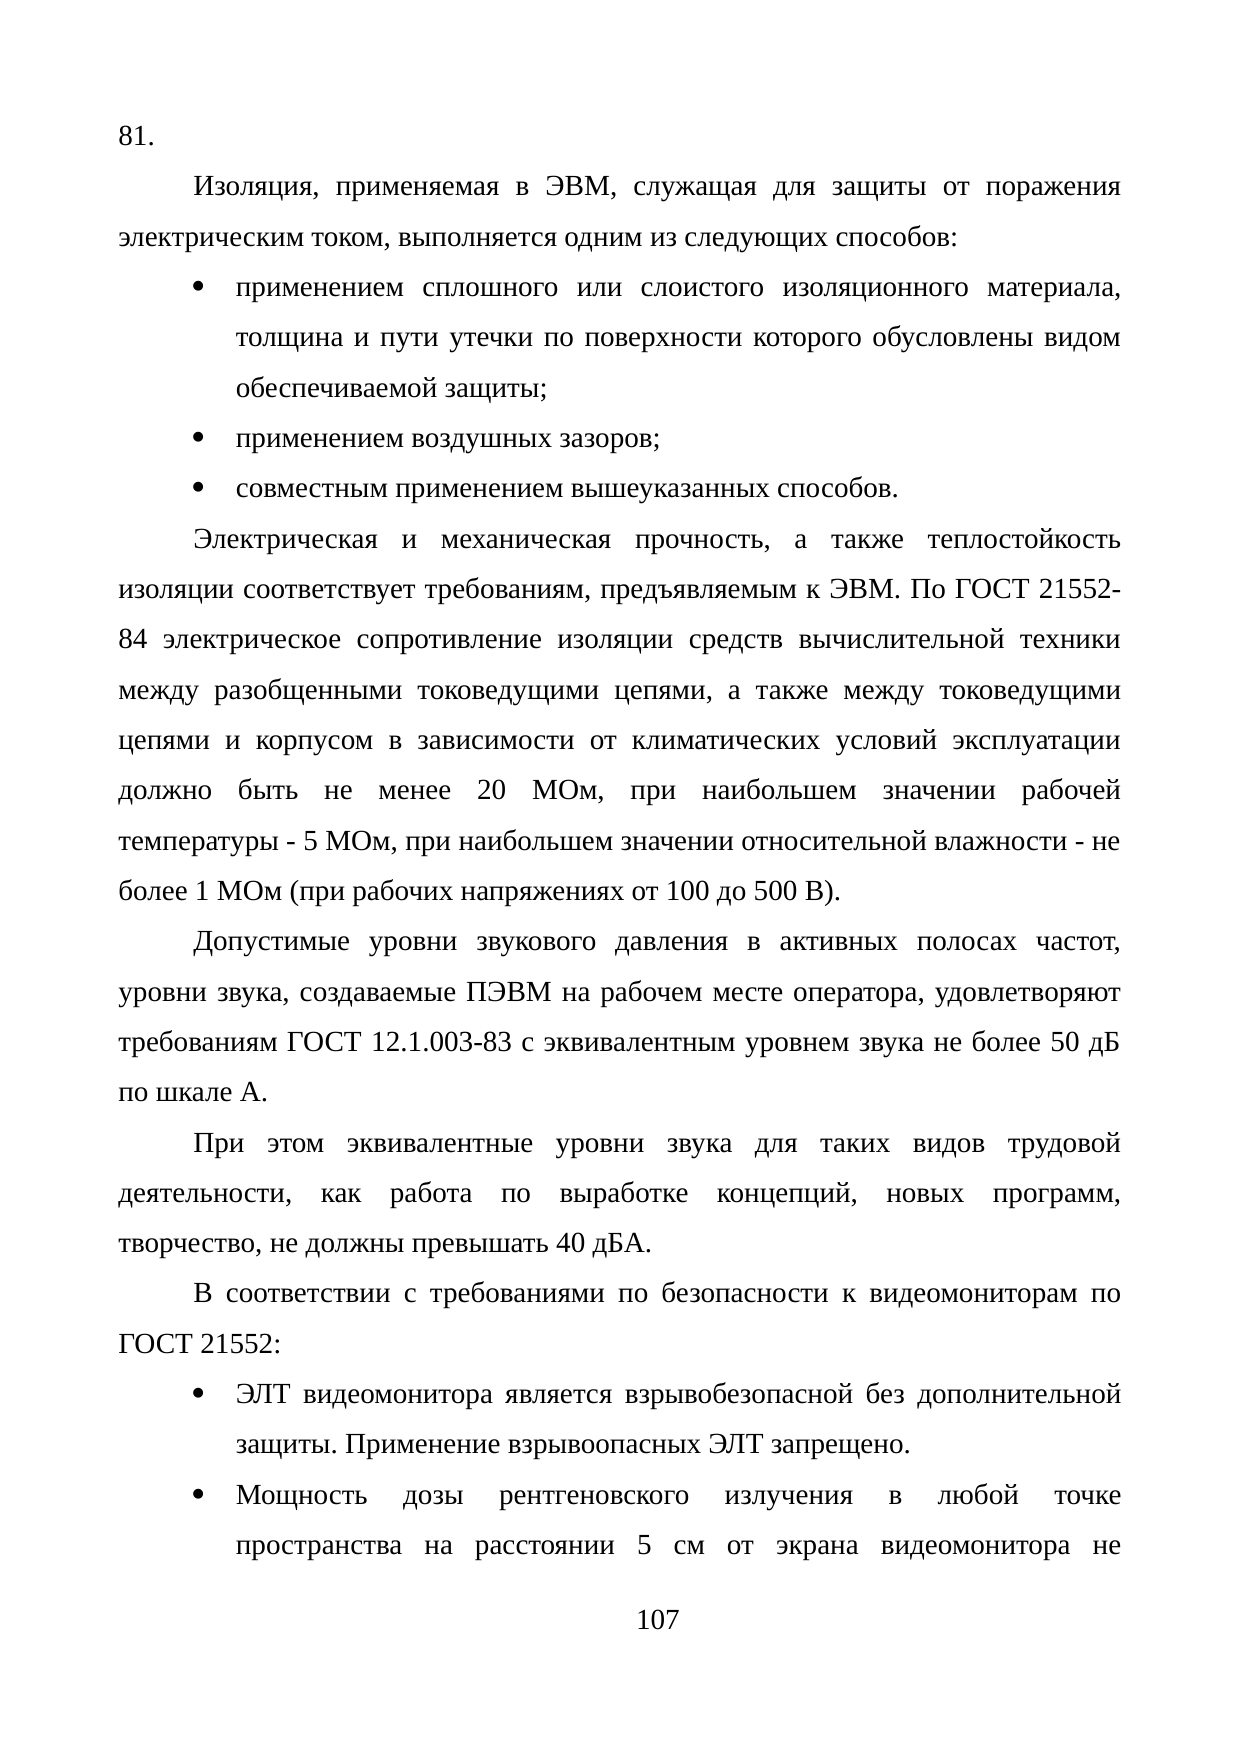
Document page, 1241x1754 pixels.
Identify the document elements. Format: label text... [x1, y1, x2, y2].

list применением сплошного или слоистого изоляционного материала, толщина и пути утечки по поверхности которого обусловлены видом обеспечиваемой защиты; [193, 269, 1122, 403]
list совместным применением вышеуказанных способов. [193, 471, 1122, 504]
text В соответствии с требованиями по безопасности к видеомониторам по ГОСТ 21552: [118, 1276, 1122, 1359]
text 81. [118, 118, 1122, 152]
text Электрическая и механическая прочность, а также теплостойкость изоляции соответствует требованиям, предъявляемым к ЭВМ. По ГОСТ 21552-84 электрическое сопротивление изоляции средств вычислительной техники между разобщенными токоведущими цепями, а также между токоведущими цепями и корпусом в зависимости от климатических условий эксплуатации должно быть не менее 20 МОм, при наибольшем значении рабочей температуры - 5 МОм, при наибольшем значении относительной влажности - не более 1 МОм (при рабочих напряжениях от 100 до 500 В). [118, 521, 1122, 907]
text Изоляция, применяемая в ЭВМ, служащая для защиты от поражения электрическим током, выполняется одним из следующих способов: [118, 168, 1122, 252]
text При этом эквивалентные уровни звука для таких видов трудовой деятельности, как работа по выработке концепций, новых программ, творчество, не должны превышать 40 дБА. [118, 1125, 1122, 1259]
list ЭЛТ видеомонитора является взрывобезопасной без дополнительной защиты. Применение взрывоопасных ЭЛТ запрещено. [193, 1376, 1122, 1460]
text Допустимые уровни звукового давления в активных полосах частот, уровни звука, создаваемые ПЭВМ на рабочем месте оператора, удовлетворяют требованиям ГОСТ 12.1.003-83 с эквивалентным уровнем звука не более 50 дБ по шкале А. [118, 923, 1122, 1108]
list Мощность дозы рентгеновского излучения в любой точке пространства на расстоянии 5 см от экрана видеомонитора не [193, 1477, 1122, 1561]
list применением воздушных зазоров; [193, 420, 1122, 454]
